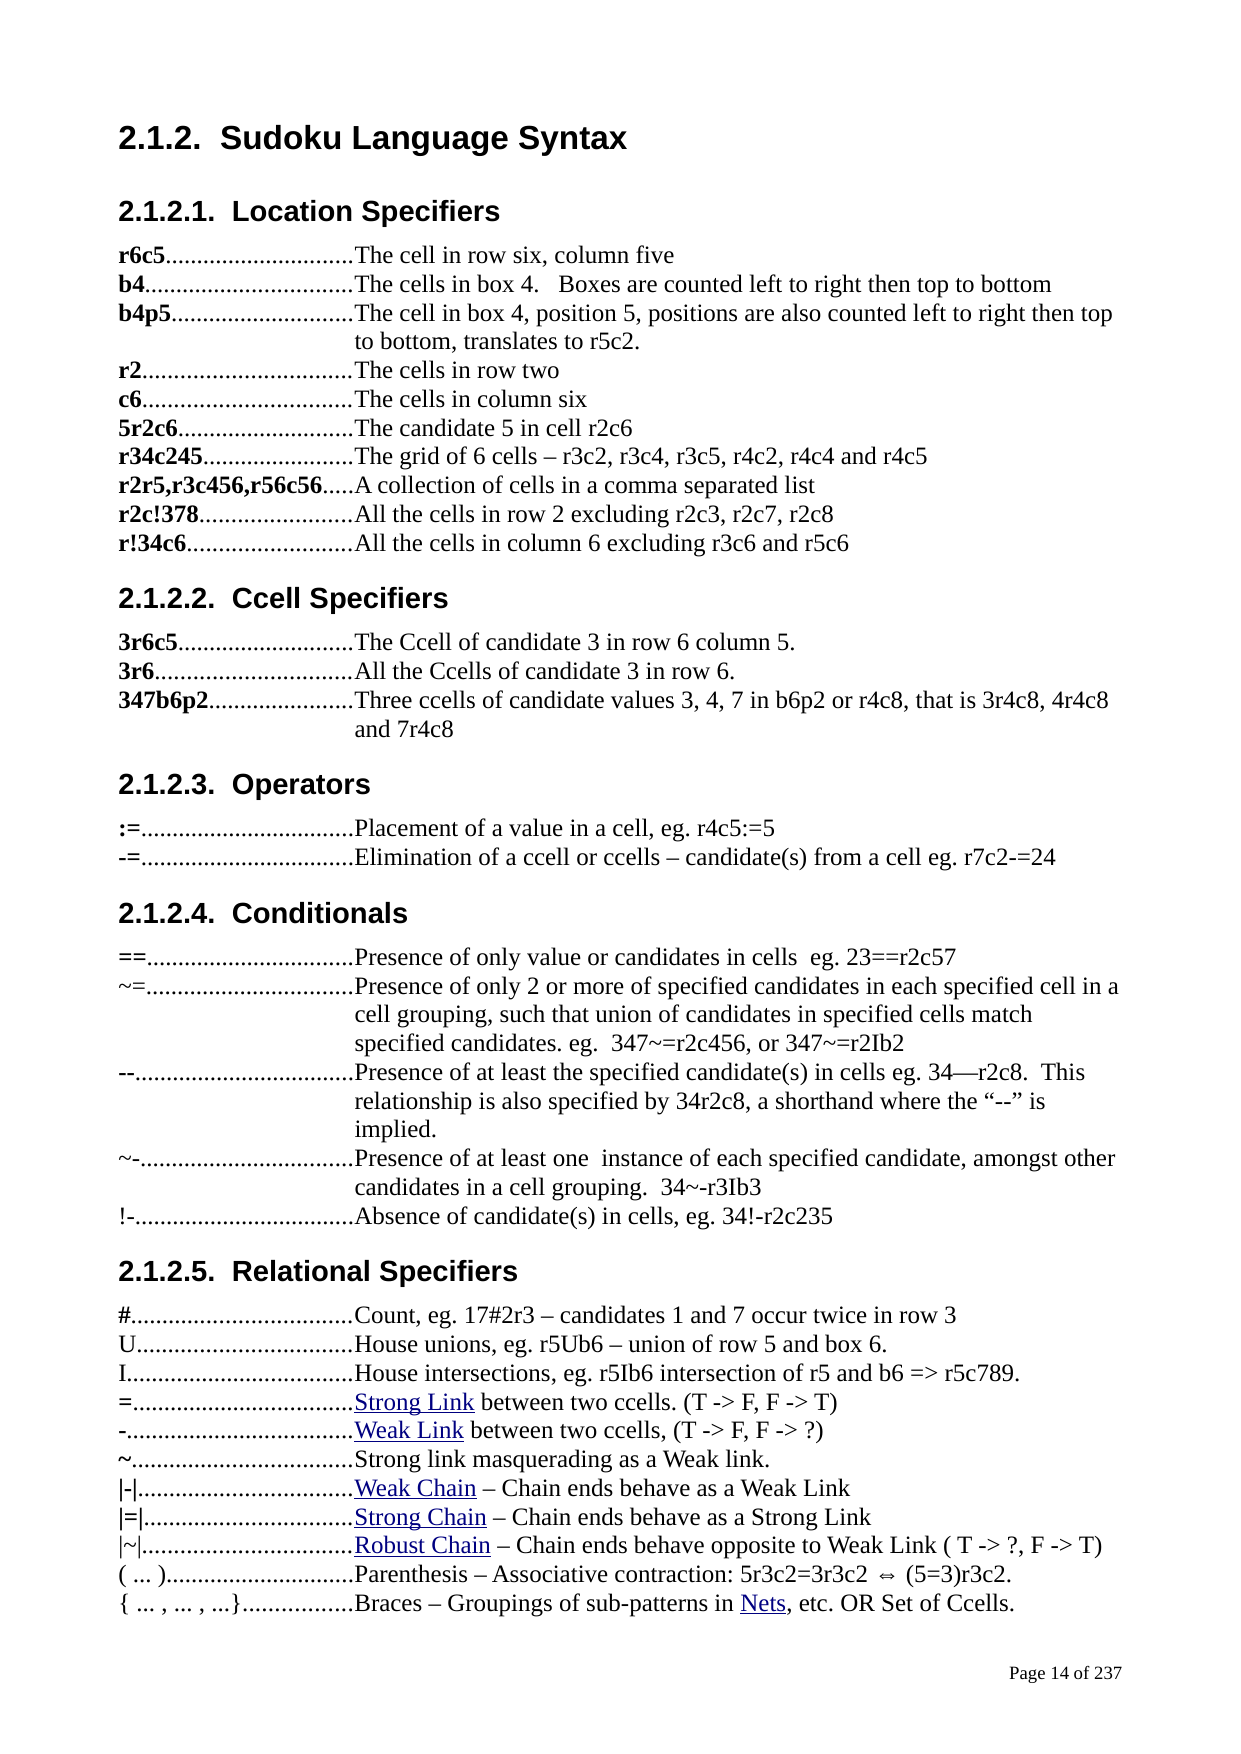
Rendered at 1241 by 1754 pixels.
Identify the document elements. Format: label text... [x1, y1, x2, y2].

text r2r5,r3c456,r56c56 A collection of cells in a comma separated list [118, 470, 1122, 499]
subtitle Sudoku Language Syntax [118, 118, 1122, 157]
text c6 The cells in column six [118, 384, 1122, 413]
text == Presence of only value or candidates in cells eg. 23==r2c57 [118, 942, 1122, 971]
text U House unions, eg. r5Ub6 – union of row 5 and box 6. [118, 1329, 1122, 1358]
text !- Absence of candidate(s) in cells, eg. 34!-r2c235 [118, 1201, 1122, 1229]
text - Weak Link between two ccells, (T -> F, F -> ?) [118, 1416, 1122, 1444]
text 347b6p2 Three ccells of candidate values 3, 4, 7 in b6p2 or r4c8, that is 3r4c8, 4r4c8 and 7r4c8 [118, 685, 1122, 742]
text b4 The cells in box 4. Boxes are counted left to right then top to bottom [118, 269, 1122, 298]
text { ... , ... , ...} Braces – Groupings of sub-patterns in Nets, etc. OR Set of Ccells. [118, 1588, 1122, 1617]
text ~- Presence of at least one instance of each specified candidate, amongst other candidates in a cell grouping. 34~-r3Ib3 [118, 1143, 1122, 1201]
text # Count, eg. 17#2r3 – candidates 1 and 7 occur twice in row 3 [118, 1301, 1122, 1329]
subtitle Location Specifiers [118, 194, 1122, 228]
text |=| Strong Chain – Chain ends behave as a Strong Link [118, 1502, 1122, 1531]
subtitle Conditionals [118, 896, 1122, 929]
subtitle Relational Specifiers [118, 1254, 1122, 1288]
text ~ Strong link masquerading as a Weak link. [118, 1444, 1122, 1473]
text 3r6c5 The Ccell of candidate 3 in row 6 column 5. [118, 627, 1122, 656]
text r2c!378 All the cells in row 2 excluding r2c3, r2c7, r2c8 [118, 499, 1122, 528]
text b4p5 The cell in box 4, position 5, positions are also counted left to right then top to bottom, translates to r5c2. [118, 298, 1122, 355]
text r!34c6 All the cells in column 6 excluding r3c6 and r5c6 [118, 528, 1122, 556]
text := Placement of a value in a cell, eg. r4c5:=5 [118, 813, 1122, 842]
text = Strong Link between two ccells. (T -> F, F -> T) [118, 1387, 1122, 1416]
text r6c5 The cell in row six, column five [118, 240, 1122, 269]
text |~| Robust Chain – Chain ends behave opposite to Weak Link ( T -> ?, F -> T) [118, 1531, 1122, 1559]
subtitle Operators [118, 767, 1122, 801]
text -- Presence of at least the specified candidate(s) in cells eg. 34—r2c8. This relationship is also specified by 34r2c8, a shorthand where the “--” is implied. [118, 1057, 1122, 1143]
text ( ... ) Parenthesis – Associative contraction: 5r3c2=3r3c2 ⇔ (5=3)r3c2. [118, 1559, 1122, 1588]
text 3r6 All the Ccells of candidate 3 in row 6. [118, 656, 1122, 685]
text I House intersections, eg. r5Ib6 intersection of r5 and b6 => r5c789. [118, 1358, 1122, 1387]
text r34c245 The grid of 6 cells – r3c2, r3c4, r3c5, r4c2, r4c4 and r4c5 [118, 441, 1122, 470]
text -= Elimination of a ccell or ccells – candidate(s) from a cell eg. r7c2-=24 [118, 842, 1122, 871]
text 5r2c6 The candidate 5 in cell r2c6 [118, 413, 1122, 441]
text |-| Weak Chain – Chain ends behave as a Weak Link [118, 1473, 1122, 1502]
text ~= Presence of only 2 or more of specified candidates in each specified cell in a cell grouping, such that union of candidates in specified cells match specified candidates. eg. 347~=r2c456, or 347~=r2Ib2 [118, 971, 1122, 1057]
text r2 The cells in row two [118, 355, 1122, 384]
subtitle Ccell Specifiers [118, 581, 1122, 615]
